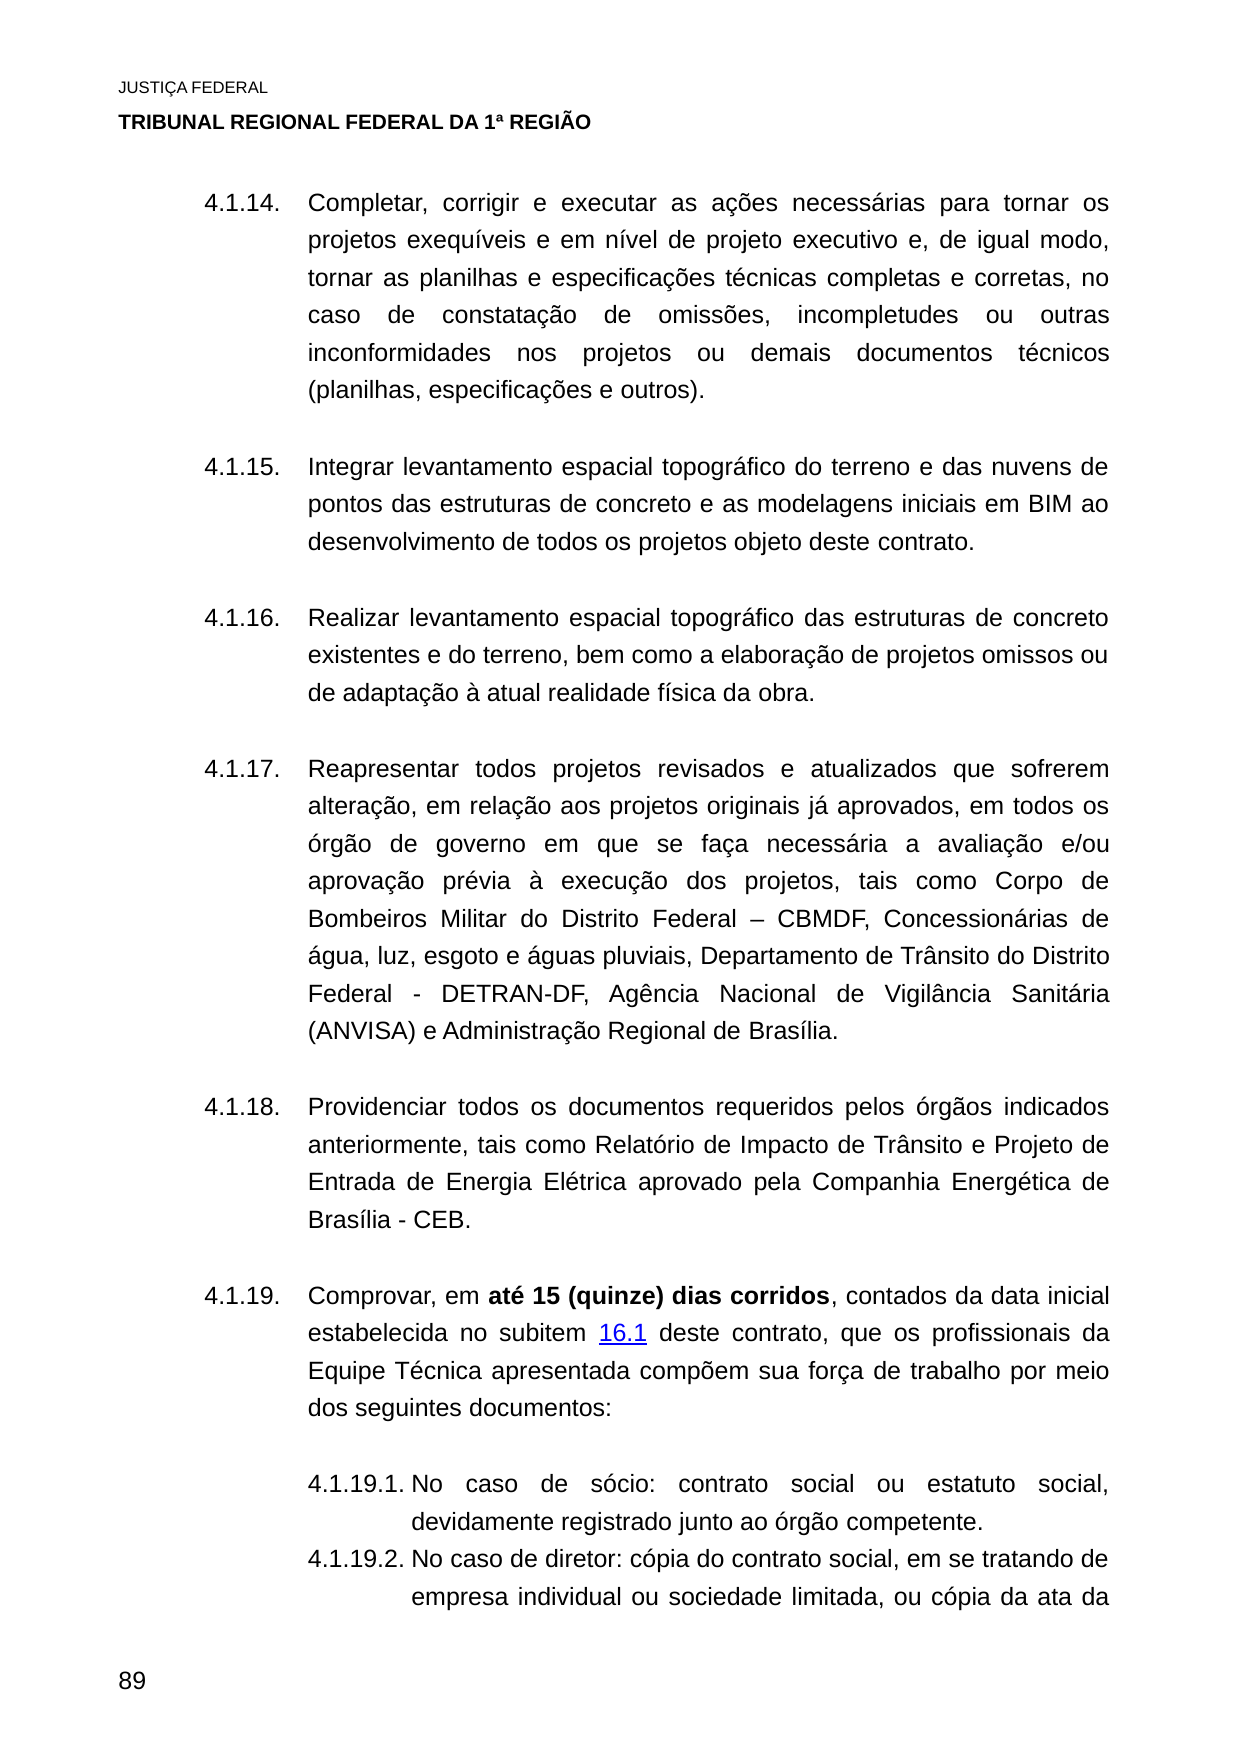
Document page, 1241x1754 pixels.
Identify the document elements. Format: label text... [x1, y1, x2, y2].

list Reapresentar todos projetos revisados e atualizados que sofrerem alteração, em relação aos projetos originais já aprovados, em todos os órgão de governo em que se faça necessária a avaliação e/ou aprovação prévia à execução dos projetos, tais como Corpo de Bombeiros Militar do Distrito Federal – CBMDF, Concessionárias de água, luz, esgoto e águas pluviais, Departamento de Trânsito do Distrito Federal - DETRAN-DF, Agência Nacional de Vigilância Sanitária (ANVISA) e Administração Regional de Brasília. [204, 745, 1111, 1045]
list No caso de diretor: cópia do contrato social, em se tratando de empresa individual ou sociedade limitada, ou cópia da ata da [308, 1536, 1110, 1611]
list Completar, corrigir e executar as ações necessárias para tornar os projetos exequíveis e em nível de projeto executivo e, de igual modo, tornar as planilhas e especificações técnicas completas e corretas, no caso de constatação de omissões, incompletudes ou outras inconformidades nos projetos ou demais documentos técnicos (planilhas, especificações e outros). [204, 179, 1111, 404]
list Integrar levantamento espacial topográfico do terreno e das nuvens de pontos das estruturas de concreto e as modelagens iniciais em BIM ao desenvolvimento de todos os projetos objeto deste contrato. [204, 443, 1110, 555]
list Providenciar todos os documentos requeridos pelos órgãos indicados anteriormente, tais como Relatório de Impacto de Trânsito e Projeto de Entrada de Energia Elétrica aprovado pela Companhia Energética de Brasília - CEB. [204, 1084, 1111, 1234]
list Realizar levantamento espacial topográfico das estruturas de concreto existentes e do terreno, bem como a elaboração de projetos omissos ou de adaptação à atual realidade física da obra. [204, 594, 1110, 706]
list Comprovar, em até 15 (quinze) dias corridos, contados da data inicial estabelecida no subitem 16.1 deste contrato, que os profissionais da Equipe Técnica apresentada compõem sua força de trabalho por meio dos seguintes documentos: [204, 1272, 1111, 1422]
list No caso de sócio: contrato social ou estatuto social, devidamente registrado junto ao órgão competente. [308, 1461, 1110, 1536]
